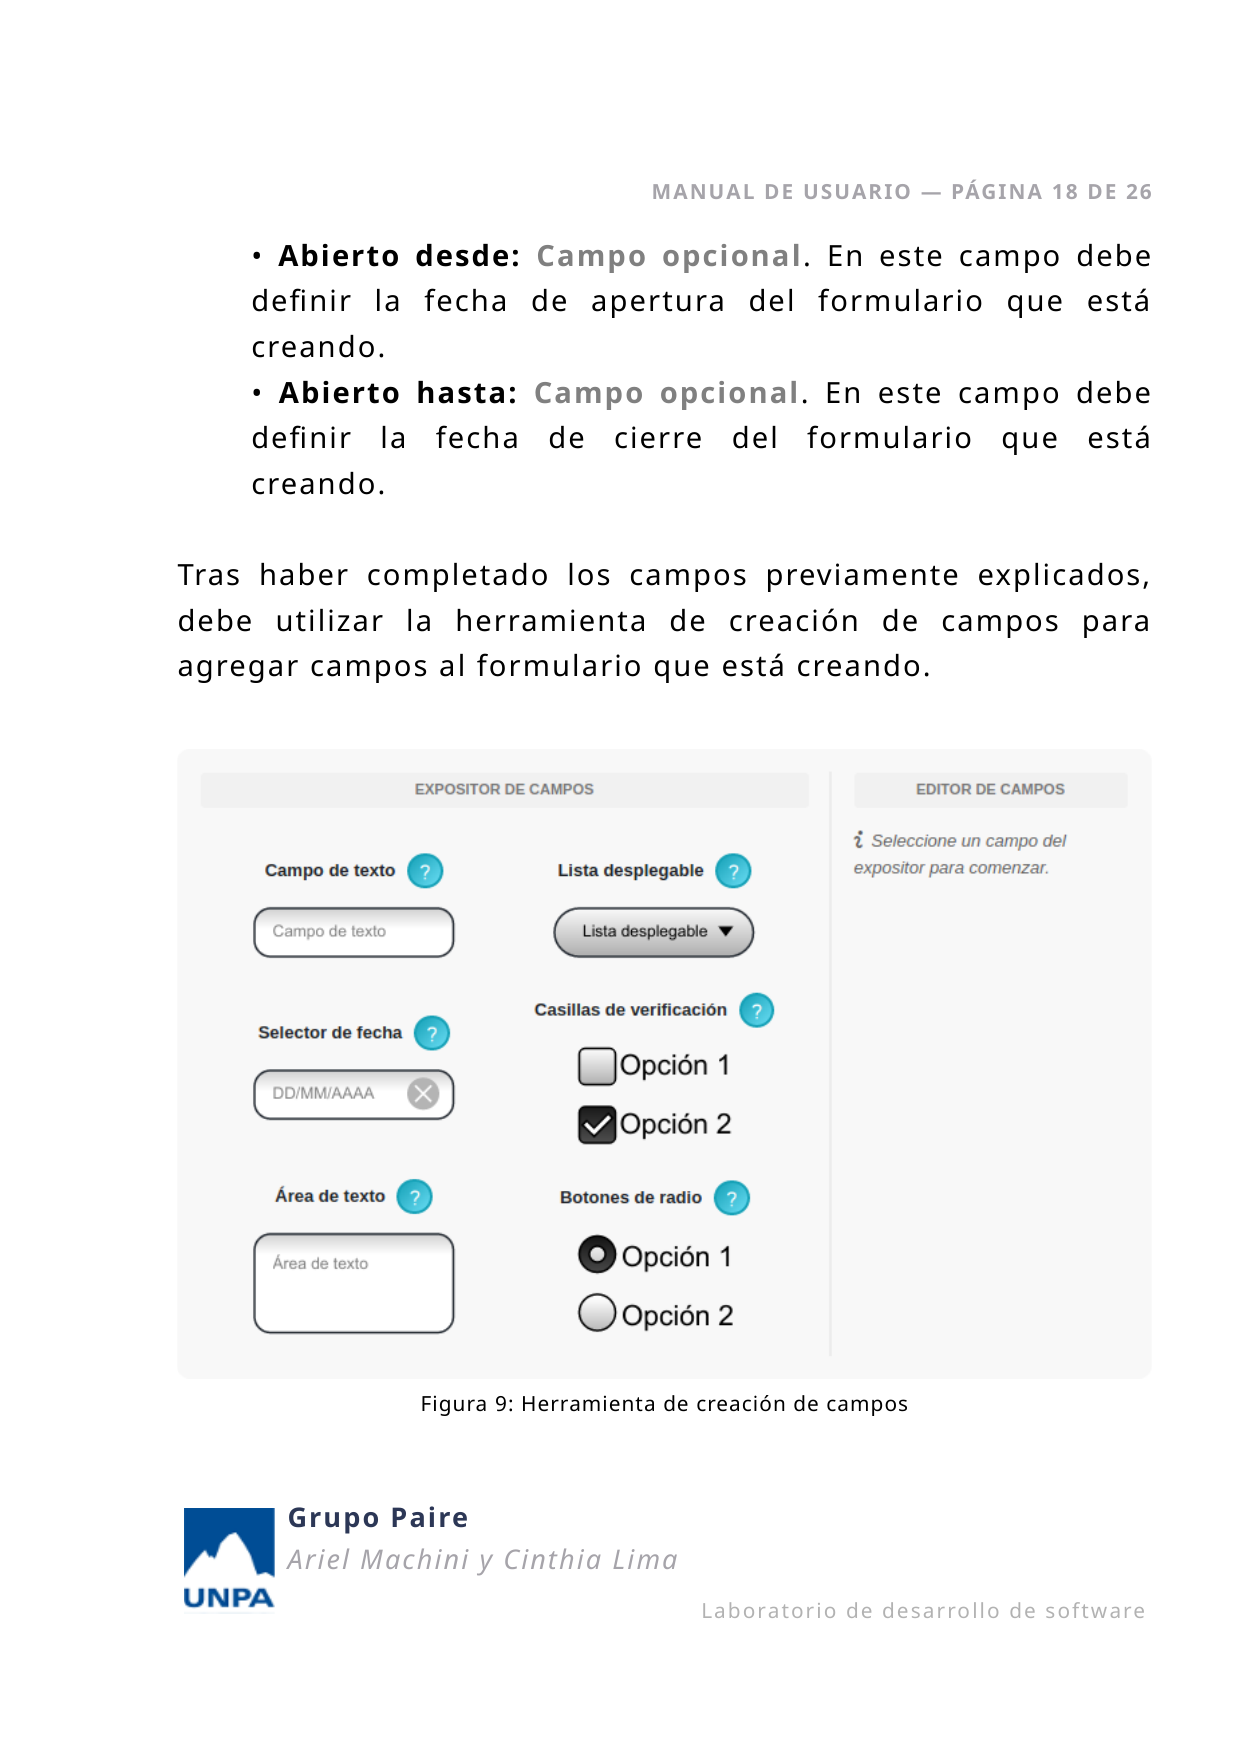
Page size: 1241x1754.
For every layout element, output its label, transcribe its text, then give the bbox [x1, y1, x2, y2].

picture [184, 1508, 275, 1614]
text • Abierto hasta: Campo opcional. En este campo debe definir la fecha de cierre del formulario que está creando. [251, 372, 1152, 503]
text Tras haber completado los campos previamente explicados, debe utilizar la herramienta de creación de campos para agregar campos al formulario que está creando. [177, 554, 1152, 685]
picture [177, 749, 1152, 1379]
text Figura 9: Herramienta de creación de campos [177, 1379, 1152, 1417]
text • Abierto desde: Campo opcional. En este campo debe definir la fecha de apertura del formulario que está creando. [251, 235, 1152, 366]
